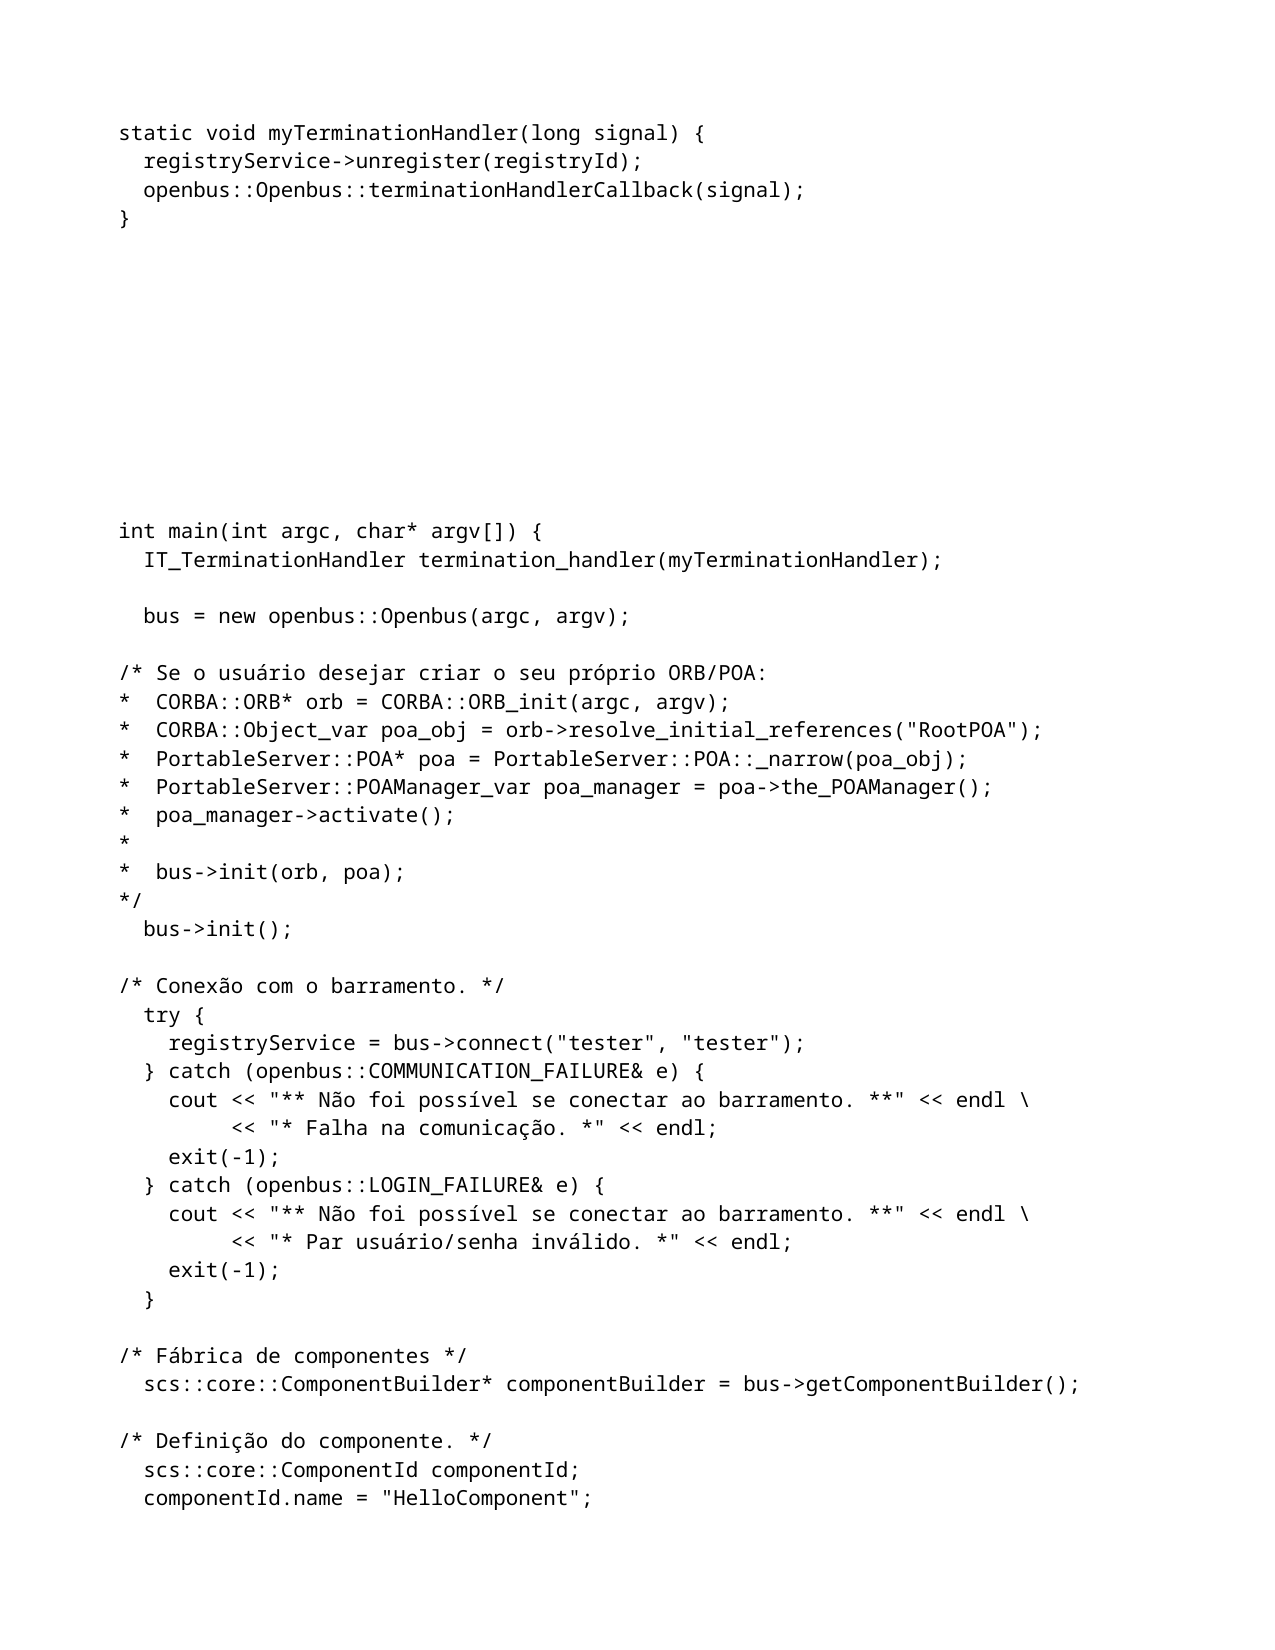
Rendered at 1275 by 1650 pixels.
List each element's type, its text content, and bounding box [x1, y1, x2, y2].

text bus = new openbus::Openbus(argc, argv); [118, 602, 1157, 630]
text } [118, 203, 1157, 232]
text registryService = bus->connect("tester", "tester"); [118, 1028, 1157, 1057]
text } catch (openbus::LOGIN_FAILURE& e) { [118, 1170, 1157, 1199]
text exit(-1); [118, 1256, 1157, 1284]
text try { [118, 1000, 1157, 1028]
text * bus->init(orb, poa); [118, 857, 1157, 886]
text cout << "** Não foi possível se conectar ao barramento. **" << endl \ [118, 1085, 1157, 1113]
text static void myTerminationHandler(long signal) { [118, 118, 1157, 147]
text /* Definição do componente. */ [118, 1426, 1157, 1455]
text } [118, 1284, 1157, 1312]
text cout << "** Não foi possível se conectar ao barramento. **" << endl \ [118, 1199, 1157, 1227]
text * PortableServer::POA* poa = PortableServer::POA::_narrow(poa_obj); [118, 744, 1157, 772]
text scs::core::ComponentId componentId; [118, 1455, 1157, 1483]
text << "* Falha na comunicação. *" << endl; [118, 1113, 1157, 1142]
text * poa_manager->activate(); [118, 801, 1157, 829]
text /* Fábrica de componentes */ [118, 1341, 1157, 1369]
text } catch (openbus::COMMUNICATION_FAILURE& e) { [118, 1057, 1157, 1085]
text scs::core::ComponentBuilder* componentBuilder = bus->getComponentBuilder(); [118, 1369, 1157, 1398]
text */ [118, 886, 1157, 914]
text /* Conexão com o barramento. */ [118, 971, 1157, 1000]
text registryService->unregister(registryId); [118, 147, 1157, 175]
text /* Se o usuário desejar criar o seu próprio ORB/POA: [118, 658, 1157, 687]
text * CORBA::ORB* orb = CORBA::ORB_init(argc, argv); [118, 687, 1157, 715]
text IT_TerminationHandler termination_handler(myTerminationHandler); [118, 545, 1157, 573]
text * CORBA::Object_var poa_obj = orb->resolve_initial_references("RootPOA"); [118, 715, 1157, 744]
text exit(-1); [118, 1142, 1157, 1170]
text bus->init(); [118, 914, 1157, 943]
text * PortableServer::POAManager_var poa_manager = poa->the_POAManager(); [118, 772, 1157, 801]
text componentId.name = "HelloComponent"; [118, 1483, 1157, 1512]
text << "* Par usuário/senha inválido. *" << endl; [118, 1227, 1157, 1256]
text * [118, 829, 1157, 857]
text int main(int argc, char* argv[]) { [118, 516, 1157, 545]
text openbus::Openbus::terminationHandlerCallback(signal); [118, 175, 1157, 203]
